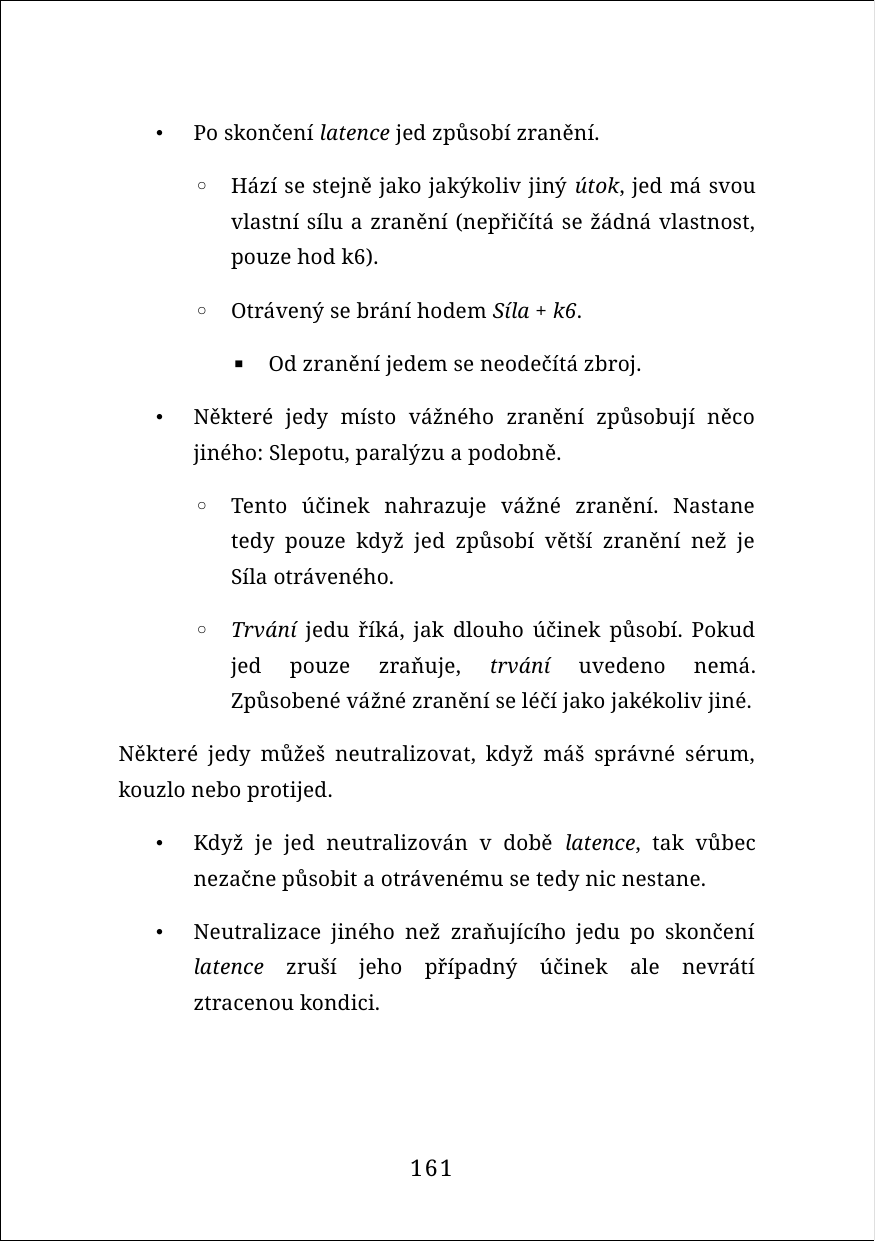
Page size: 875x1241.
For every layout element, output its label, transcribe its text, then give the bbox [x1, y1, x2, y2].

list Hází se stejně jako jakýkoliv jiný útok, jed má svou vlastní sílu a zranění (nepřičítá se žádná vlastnost, pouze hod k6). [193, 171, 756, 271]
text Některé jedy můžeš neutralizovat, když máš správné sérum, kouzlo nebo protijed. [118, 739, 756, 803]
list Otrávený se brání hodem Síla + k6. [193, 296, 756, 324]
list Tento účinek nahrazuje vážné zranění. Nastane tedy pouze když jed způsobí větší zranění než je Síla otráveného. [193, 491, 756, 590]
list Některé jedy místo vážného zranění způsobují něco jiného: Slepotu, paralýzu a podobně. [156, 402, 756, 466]
list Když je jed neutralizován v době latence, tak vůbec nezačne působit a otrávenému se tedy nic nestane. [156, 828, 756, 892]
list Po skončení latence jed způsobí zranění. [156, 118, 756, 147]
list Trvání jedu říká, jak dlouho účinek působí. Pokud jed pouze zraňuje, trvání uvedeno nemá. Způsobené vážné zranění se léčí jako jakékoliv jiné. [193, 615, 756, 715]
list Neutralizace jiného než zraňujícího jedu po skončení latence zruší jeho případný účinek ale nevrátí ztracenou kondici. [156, 917, 756, 1016]
list Od zranění jedem se neodečítá zbroj. [231, 349, 756, 377]
